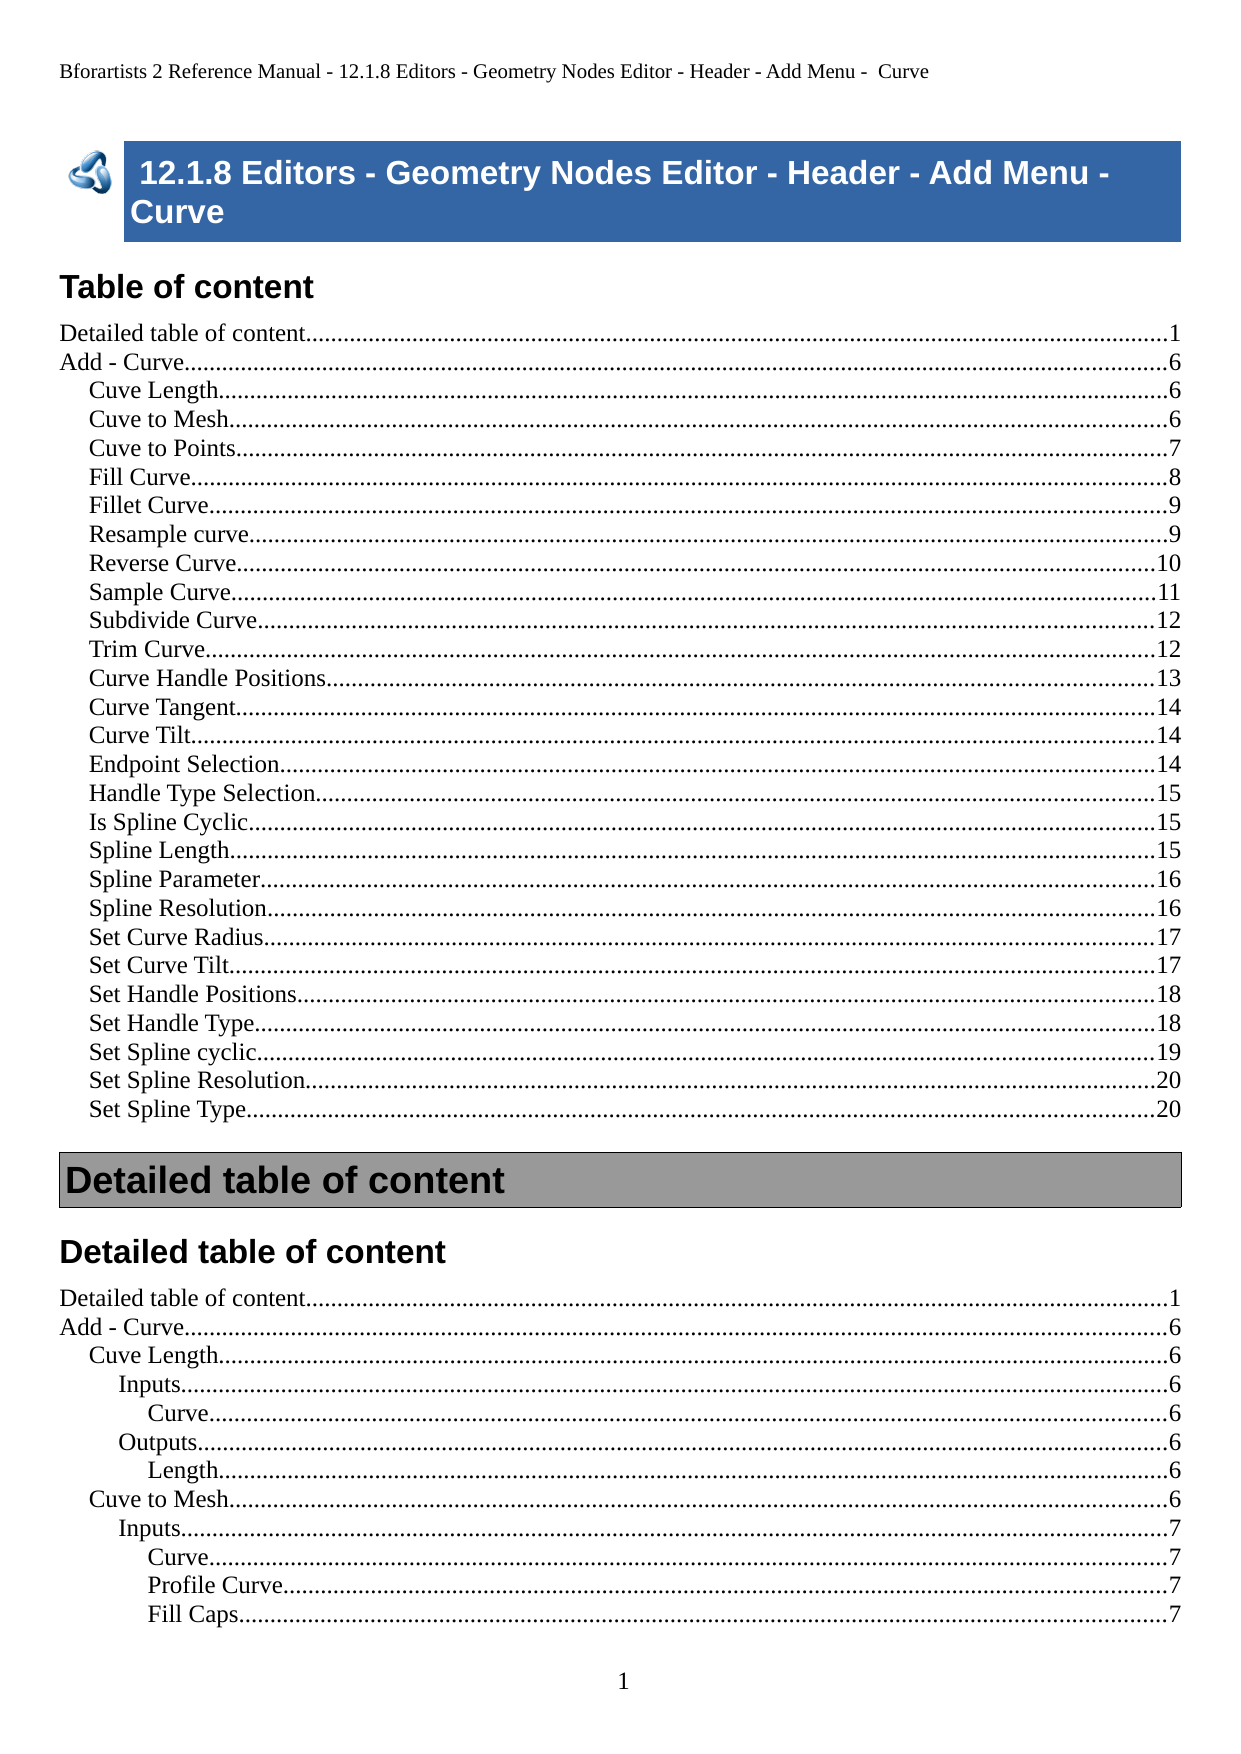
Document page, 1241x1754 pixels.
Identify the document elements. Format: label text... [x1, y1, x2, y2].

text Curve Tilt 14 [88, 720, 1181, 749]
text Handle Type Selection 15 [88, 778, 1181, 807]
subtitle Detailed table of content [59, 1232, 1181, 1270]
text Detailed table of content 1 [59, 318, 1181, 347]
text Cuve to Points 7 [88, 433, 1181, 462]
text Profile Curve 7 [147, 1570, 1181, 1599]
text Curve Tangent 14 [88, 692, 1181, 720]
text Reverse Curve 10 [88, 548, 1181, 577]
text Set Curve Radius 17 [88, 922, 1181, 950]
text Sample Curve 11 [88, 577, 1181, 605]
subtitle Table of content [59, 267, 1181, 305]
table_header Detailed table of content [60, 1153, 1181, 1207]
text Cuve Length 6 [88, 1340, 1181, 1369]
table_header [59, 141, 124, 242]
text Inputs 7 [118, 1513, 1181, 1542]
text Outputs 6 [118, 1427, 1181, 1455]
text Cuve to Mesh 6 [88, 404, 1181, 433]
text Set Spline Type 20 [88, 1094, 1181, 1123]
text Fill Caps 7 [147, 1599, 1181, 1628]
text Spline Resolution 16 [88, 893, 1181, 922]
text Is Spline Cyclic 15 [88, 807, 1181, 835]
text Set Handle Positions 18 [88, 979, 1181, 1008]
text Cuve Length 6 [88, 375, 1181, 404]
text Fillet Curve 9 [88, 490, 1181, 519]
text Curve 7 [147, 1542, 1181, 1570]
text Detailed table of content 1 [59, 1283, 1181, 1312]
text Curve Handle Positions 13 [88, 663, 1181, 692]
text Trim Curve 12 [88, 634, 1181, 663]
text Resample curve 9 [88, 519, 1181, 548]
text Inputs 6 [118, 1369, 1181, 1398]
text Add - Curve 6 [59, 347, 1181, 375]
text Subdivide Curve 12 [88, 605, 1181, 634]
text Spline Parameter 16 [88, 864, 1181, 893]
text Curve 6 [147, 1398, 1181, 1427]
text Add - Curve 6 [59, 1312, 1181, 1340]
text Cuve to Mesh 6 [88, 1484, 1181, 1513]
text Set Handle Type 18 [88, 1008, 1181, 1037]
picture [65, 147, 114, 197]
table_header 12.1.8 Editors - Geometry Nodes Editor - Header - Add Menu - Curve [124, 141, 1181, 242]
text Fill Curve 8 [88, 462, 1181, 490]
text Set Curve Tilt 17 [88, 950, 1181, 979]
text Set Spline Resolution 20 [88, 1065, 1181, 1094]
text Spline Length 15 [88, 835, 1181, 864]
text Length 6 [147, 1455, 1181, 1484]
text Set Spline cyclic 19 [88, 1037, 1181, 1065]
text Endpoint Selection 14 [88, 749, 1181, 778]
